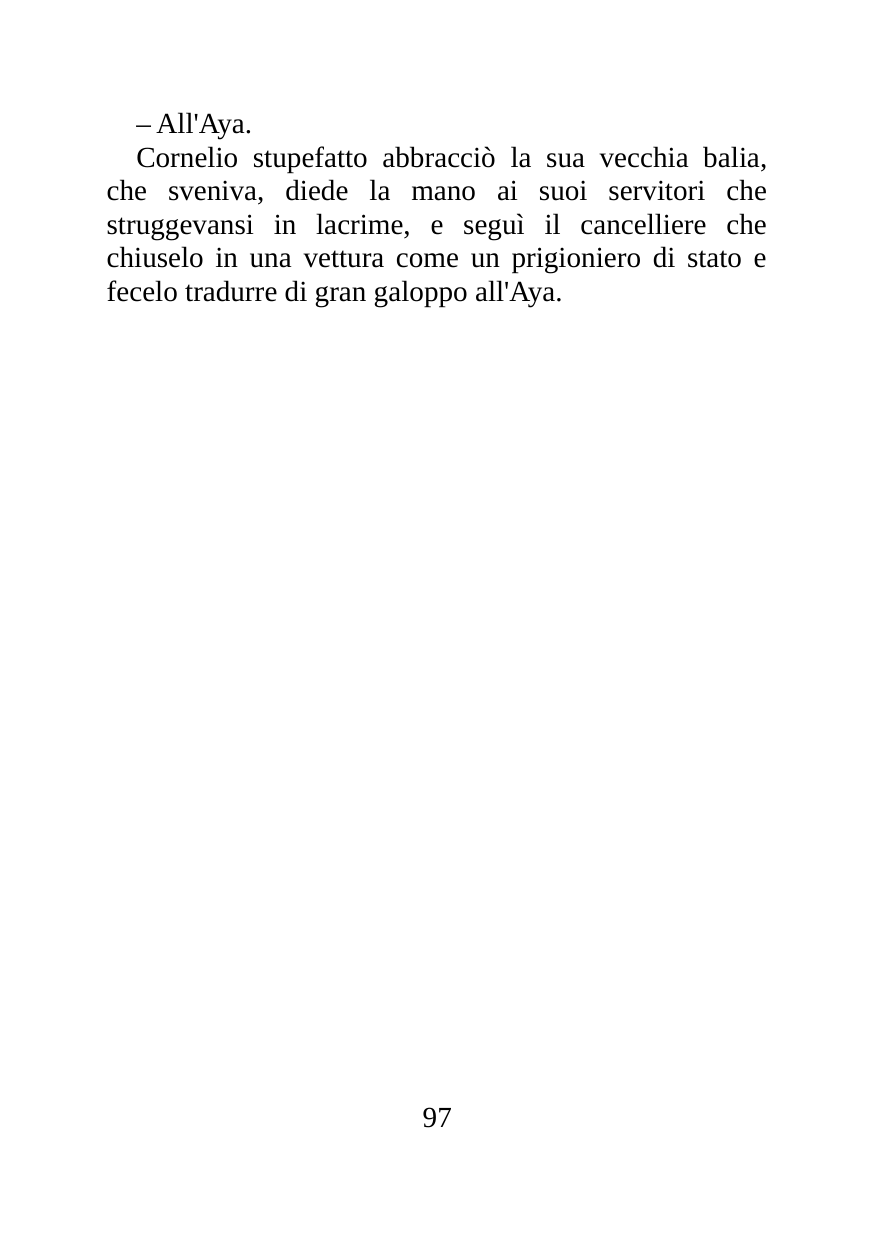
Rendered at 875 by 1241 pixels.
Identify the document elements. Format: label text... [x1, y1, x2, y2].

text ‒ All'Aya. [106, 106, 768, 140]
text Cornelio stupefatto abbracciò la sua vecchia balia, che sveniva, diede la mano ai suoi servitori che struggevansi in lacrime, e seguì il cancelliere che chiuselo in una vettura come un prigioniero di stato e fecelo tradurre di gran galoppo all'Aya. [106, 140, 768, 308]
